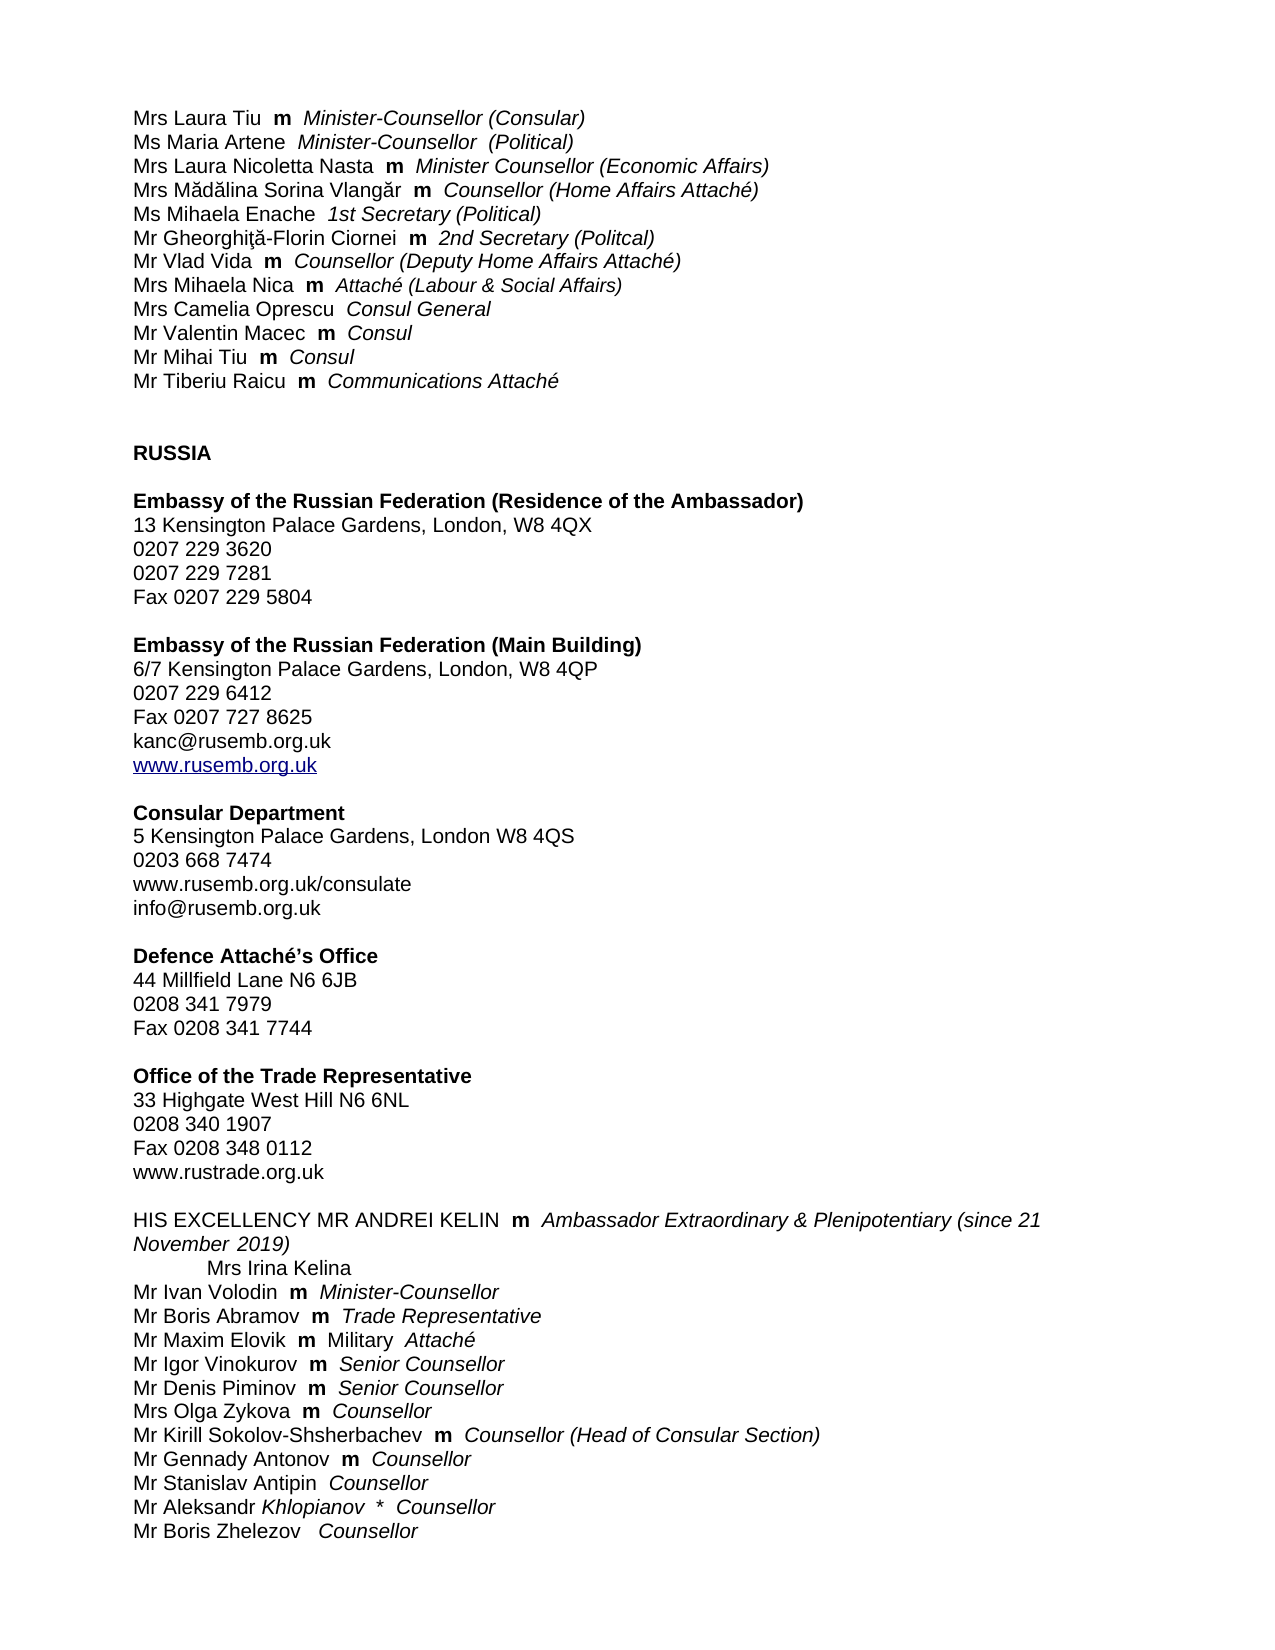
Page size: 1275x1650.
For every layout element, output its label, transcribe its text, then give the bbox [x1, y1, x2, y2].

text Mr Stanislav Antipin Counsellor [133, 1471, 1181, 1495]
text 0208 341 7979 [133, 992, 1181, 1016]
text Mrs Irina Kelina [133, 1256, 1181, 1279]
text Mr Valentin Macec m Consul [133, 321, 1181, 345]
text Fax 0207 229 5804 [133, 585, 1181, 609]
text Ms Mihaela Enache 1st Secretary (Political) [133, 201, 1181, 225]
text Mr Boris Zhelezov Counsellor [133, 1519, 1181, 1543]
text Consular Department [133, 800, 1181, 824]
text Mrs Camelia Oprescu Consul General [133, 297, 1181, 321]
text Mrs Laura Tiu m Minister-Counsellor (Consular) [133, 106, 1181, 129]
text Mr Tiberiu Raicu m Communications Attaché [133, 369, 1181, 393]
text Mrs Mihaela Nica m Attaché (Labour & Social Affairs) [133, 273, 1181, 297]
text Ms Maria Artene Minister-Counsellor (Political) [133, 129, 1181, 153]
text Mr Boris Abramov m Trade Representative [133, 1303, 1181, 1327]
text 0207 229 3620 [133, 537, 1181, 561]
text info@rusemb.org.uk [133, 896, 1181, 920]
text Fax 0207 727 8625 [133, 704, 1181, 728]
text Mr Mihai Tiu m Consul [133, 345, 1181, 369]
text Mr Ivan Volodin m Minister-Counsellor [133, 1279, 1181, 1303]
text www.rusemb.org.uk/consulate [133, 872, 1181, 896]
text 33 Highgate West Hill N6 6NL [133, 1088, 1181, 1112]
text Mr Aleksandr Khlopianov * Counsellor [133, 1495, 1181, 1519]
text 0207 229 7281 [133, 561, 1181, 585]
text kanc@rusemb.org.uk [133, 728, 1181, 752]
text Embassy of the Russian Federation (Residence of the Ambassador) [133, 489, 1181, 513]
text 6/7 Kensington Palace Gardens, London, W8 4QP [133, 657, 1181, 681]
text Office of the Trade Representative [133, 1064, 1181, 1088]
text HIS EXCELLENCY MR ANDREI KELIN m Ambassador Extraordinary & Plenipotentiary (since 21 November 2019) [133, 1208, 1181, 1256]
text Fax 0208 348 0112 [133, 1136, 1181, 1160]
text www.rusemb.org.uk [133, 752, 1181, 776]
text Mrs Olga Zykova m Counsellor [133, 1399, 1181, 1423]
text Mrs Laura Nicoletta Nasta m Minister Counsellor (Economic Affairs) [133, 153, 1181, 177]
text Mrs Mădălina Sorina Vlangăr m Counsellor (Home Affairs Attaché) [133, 177, 1181, 201]
text 0203 668 7474 [133, 848, 1181, 872]
text www.rustrade.org.uk [133, 1160, 1181, 1184]
text Mr Denis Piminov m Senior Counsellor [133, 1375, 1181, 1399]
text RUSSIA [133, 441, 1181, 465]
text Mr Kirill Sokolov-Shsherbachev m Counsellor (Head of Consular Section) [133, 1423, 1181, 1447]
text Defence Attaché’s Office [133, 944, 1181, 968]
text Mr Gheorghiţă-Florin Ciornei m 2nd Secretary (Politcal) [133, 225, 1181, 249]
text Mr Maxim Elovik m Military Attaché [133, 1327, 1181, 1351]
text 0207 229 6412 [133, 681, 1181, 704]
text Fax 0208 341 7744 [133, 1016, 1181, 1040]
text Mr Vlad Vida m Counsellor (Deputy Home Affairs Attaché) [133, 249, 1181, 273]
text Mr Igor Vinokurov m Senior Counsellor [133, 1351, 1181, 1375]
text 44 Millfield Lane N6 6JB [133, 968, 1181, 992]
text 0208 340 1907 [133, 1112, 1181, 1136]
text Embassy of the Russian Federation (Main Building) [133, 633, 1181, 657]
text 13 Kensington Palace Gardens, London, W8 4QX [133, 513, 1181, 537]
text Mr Gennady Antonov m Counsellor [133, 1447, 1181, 1471]
text 5 Kensington Palace Gardens, London W8 4QS [133, 824, 1181, 848]
